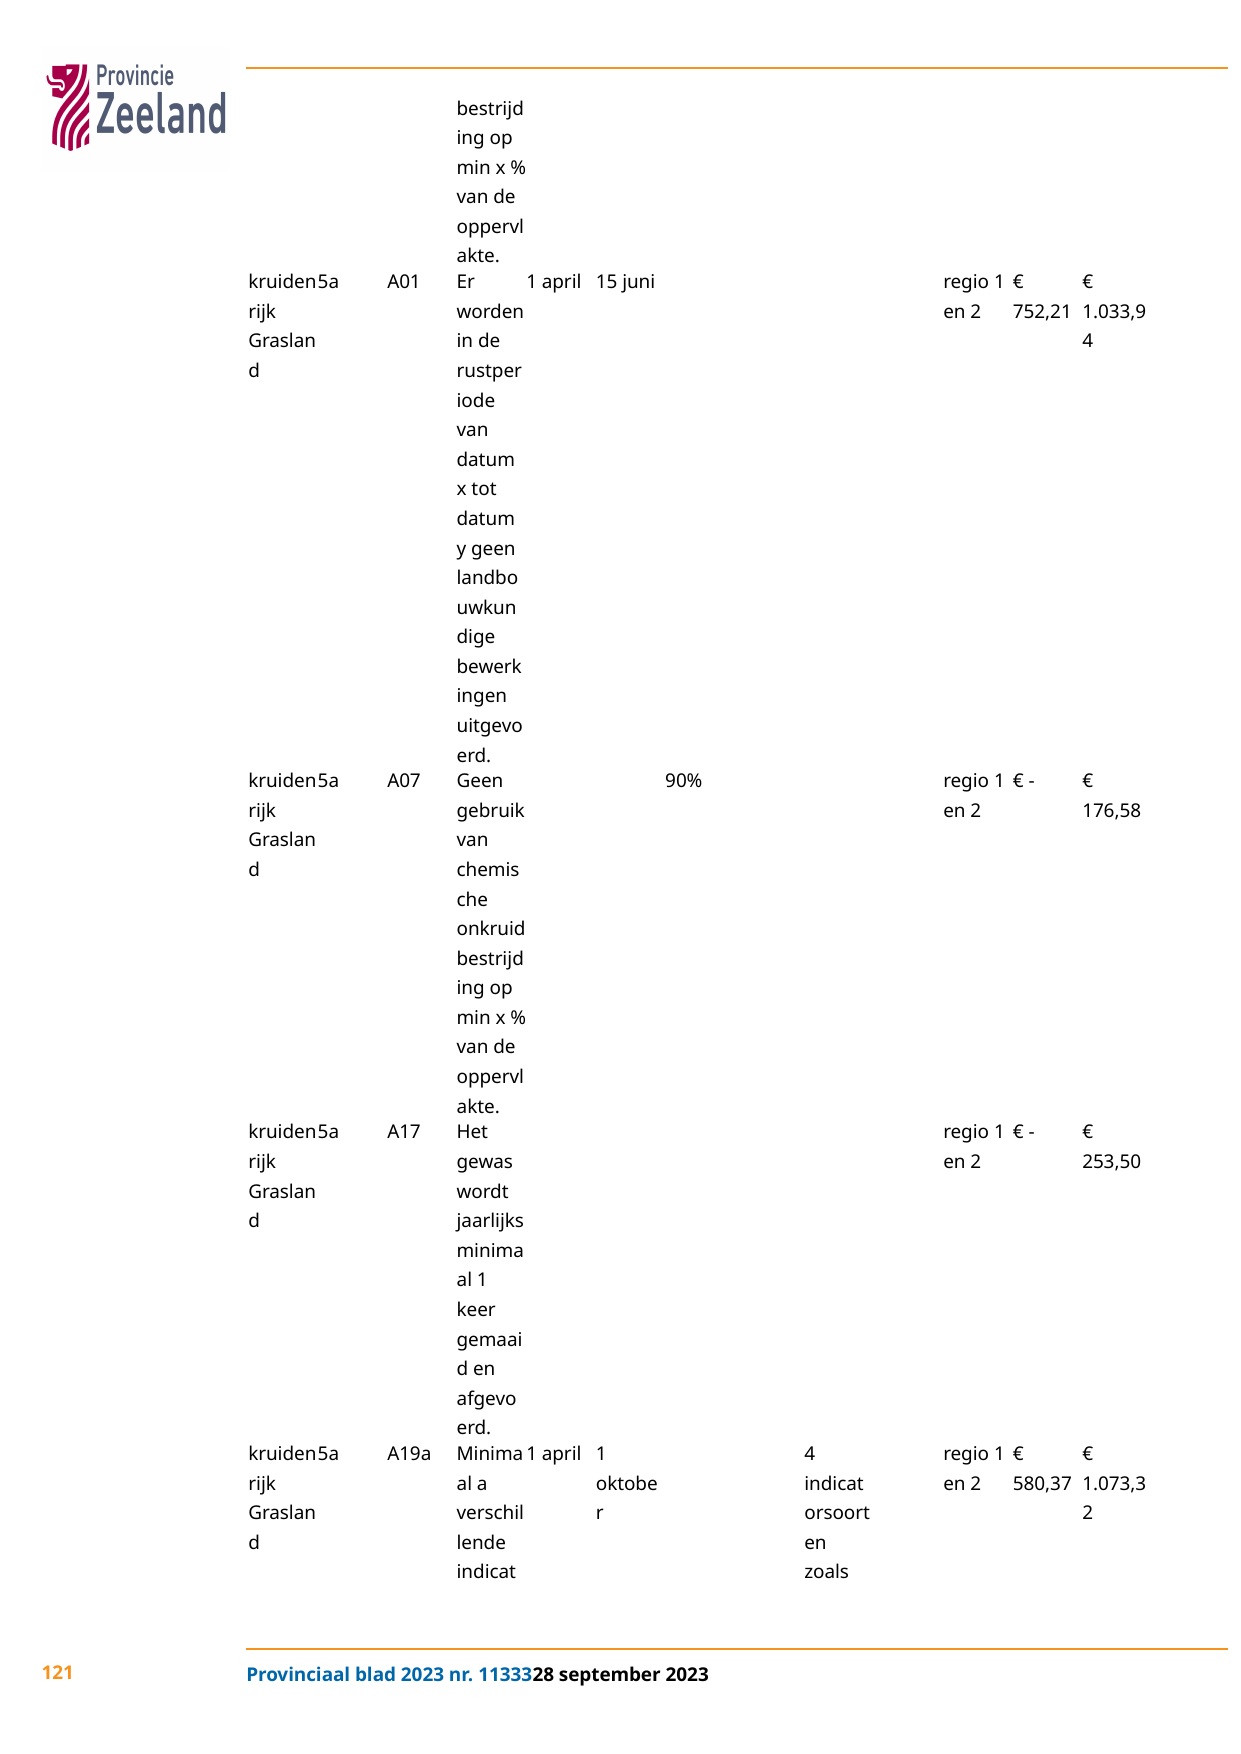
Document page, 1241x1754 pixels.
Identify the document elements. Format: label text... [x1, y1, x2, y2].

table_cell [665, 269, 734, 767]
table_cell 1 oktober [596, 1440, 665, 1584]
picture [41, 47, 231, 172]
table_cell [874, 95, 943, 268]
table_cell [735, 768, 804, 1119]
table_cell [596, 768, 665, 1119]
table_cell Geen gebruik van chemische onkruidbestrijding op min x % van de oppervlakte. [456, 768, 526, 1119]
table_cell kruidenrijk Grasland [248, 768, 317, 1119]
table_cell [874, 1119, 943, 1440]
table_cell A01 [387, 269, 456, 767]
table_cell [735, 95, 804, 268]
table_cell [943, 95, 1013, 268]
table_cell 5a [318, 1440, 387, 1584]
table_cell kruidenrijk Grasland [248, 269, 317, 767]
table_cell kruidenrijk Grasland [248, 1119, 317, 1440]
table_cell A17 [387, 1119, 456, 1440]
table_cell € 1.033,94 [1082, 269, 1152, 767]
table_cell € 176,58 [1082, 768, 1152, 1119]
table_cell [665, 1440, 734, 1584]
table_cell [1082, 95, 1152, 268]
table_cell € 752,21 [1013, 269, 1082, 767]
table_cell [804, 1119, 873, 1440]
table_cell [665, 95, 734, 268]
table_cell Het gewas wordt jaarlijks minimaal 1 keer gemaaid en afgevoerd. [456, 1119, 526, 1440]
table_cell [665, 1119, 734, 1440]
table_cell [874, 269, 943, 767]
table_cell € 1.073,32 [1082, 1440, 1152, 1584]
table_cell [596, 95, 665, 268]
table_cell [387, 95, 456, 268]
table_cell A07 [387, 768, 456, 1119]
table_cell regio 1 en 2 [943, 269, 1013, 767]
table_cell [318, 95, 387, 268]
table_cell € - [1013, 768, 1082, 1119]
table_cell [248, 95, 317, 268]
table_cell 5a [318, 768, 387, 1119]
table_cell [874, 1440, 943, 1584]
table_cell Er worden in de rustperiode van datum x tot datum y geen landbouwkundige bewerkingen uitgevoerd. [456, 269, 526, 767]
table_cell [804, 768, 873, 1119]
table_cell [526, 768, 596, 1119]
table_cell [1013, 95, 1082, 268]
table_cell [735, 269, 804, 767]
table_cell € - [1013, 1119, 1082, 1440]
table_cell bestrijding op min x % van de oppervlakte. [456, 95, 526, 268]
table_cell [804, 269, 873, 767]
table_cell 90% [665, 768, 734, 1119]
table_cell 5a [318, 1119, 387, 1440]
table_cell [526, 95, 596, 268]
table_cell 1 april [526, 269, 596, 767]
table_cell € 580,37 [1013, 1440, 1082, 1584]
table_cell 15 juni [596, 269, 665, 767]
table_cell [804, 95, 873, 268]
table_cell € 253,50 [1082, 1119, 1152, 1440]
table_cell Minimaal a verschillende indicat [456, 1440, 526, 1584]
table_cell 4 indicatorsoorten zoals [804, 1440, 873, 1584]
table_cell kruidenrijk Grasland [248, 1440, 317, 1584]
table_cell regio 1 en 2 [943, 768, 1013, 1119]
table_cell [735, 1119, 804, 1440]
table_cell [596, 1119, 665, 1440]
table_cell [874, 768, 943, 1119]
table_cell [526, 1119, 596, 1440]
table_cell [735, 1440, 804, 1584]
table_cell regio 1 en 2 [943, 1119, 1013, 1440]
table_cell 5a [318, 269, 387, 767]
table_cell regio 1 en 2 [943, 1440, 1013, 1584]
table_cell 1 april [526, 1440, 596, 1584]
table_cell A19a [387, 1440, 456, 1584]
